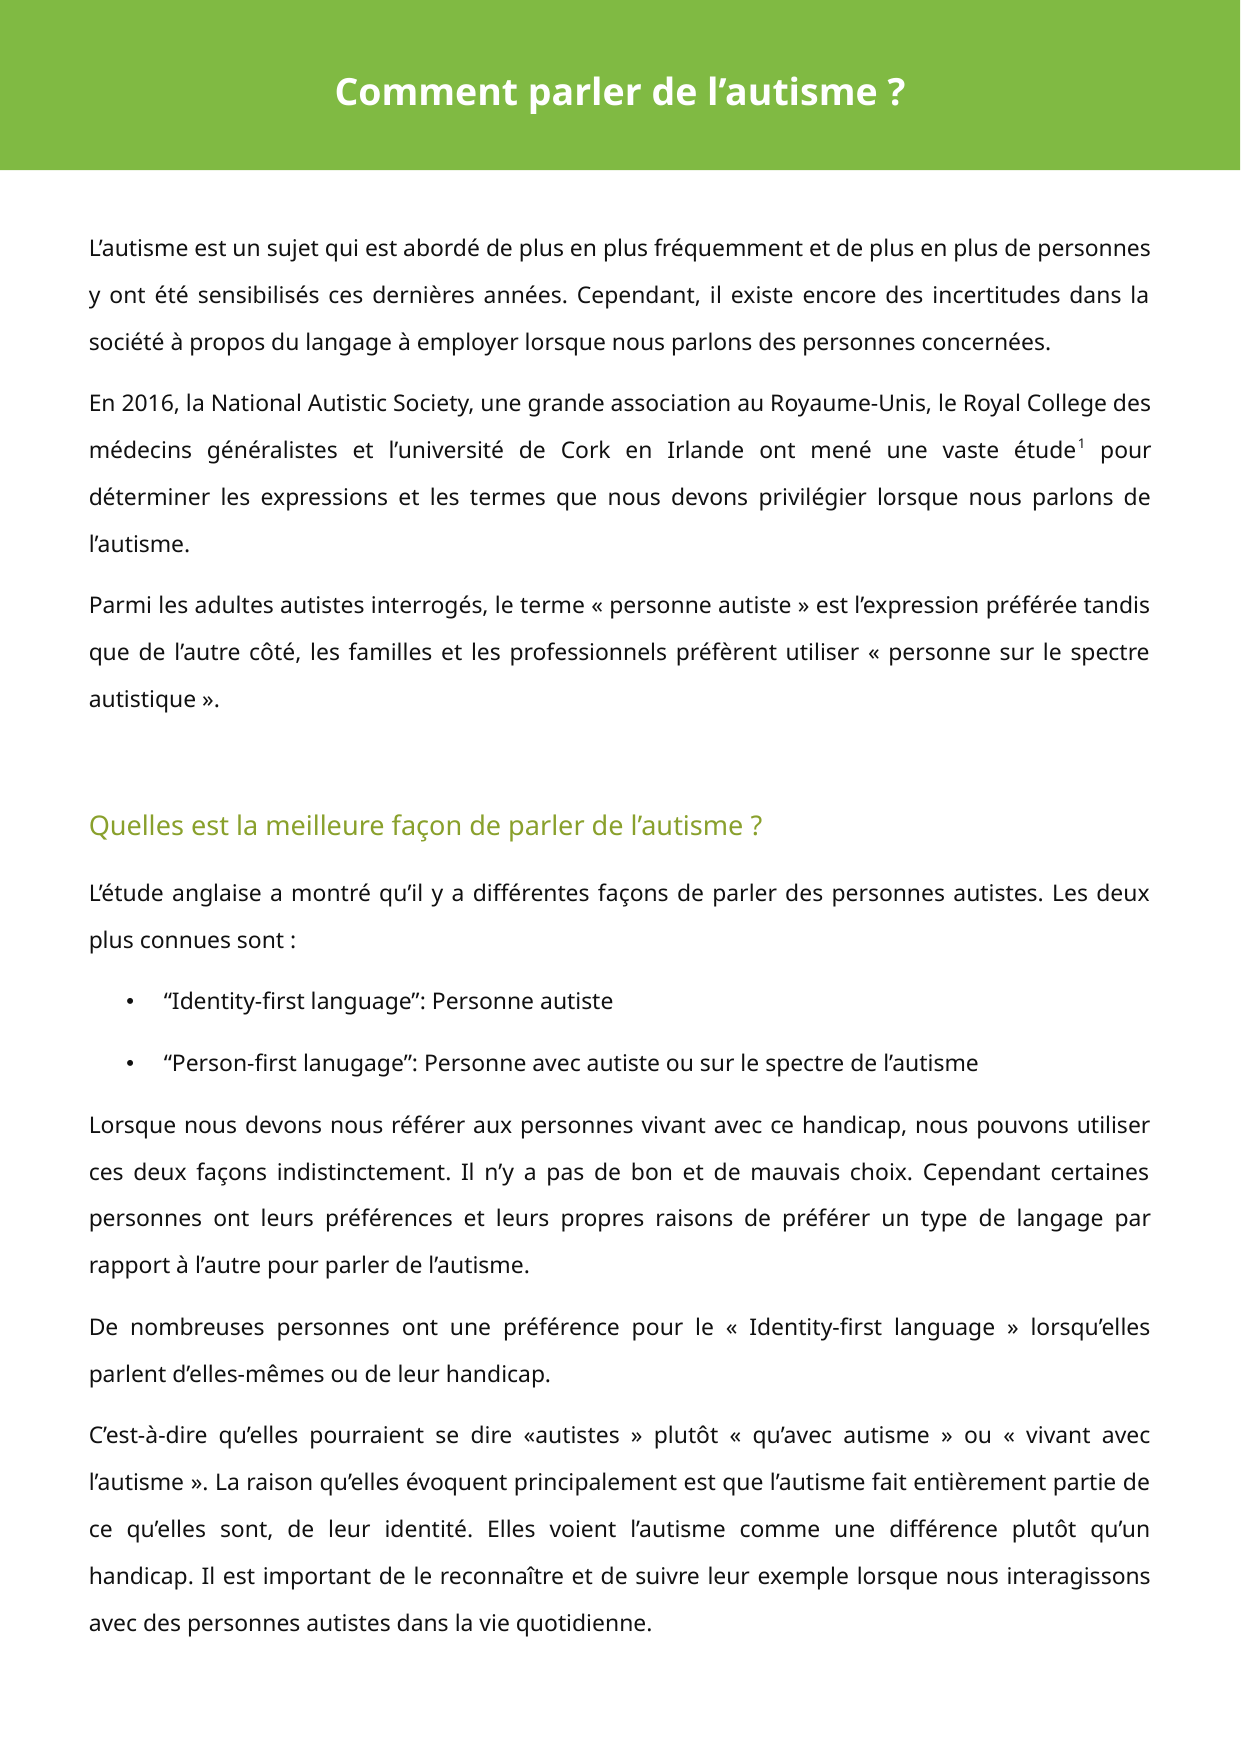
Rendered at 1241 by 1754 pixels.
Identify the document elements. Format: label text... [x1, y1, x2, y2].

list “Identity-first language”: Personne autiste [126, 985, 1152, 1016]
list “Person-first lanugage”: Personne avec autiste ou sur le spectre de l’autisme [126, 1047, 1152, 1078]
text De nombreuses personnes ont une préférence pour le « Identity-first language » lorsqu’elles parlent d’elles-mêmes ou de leur handicap. [88, 1311, 1152, 1389]
text Lorsque nous devons nous référer aux personnes vivant avec ce handicap, nous pouvons utiliser ces deux façons indistinctement. Il n’y a pas de bon et de mauvais choix. Cependant certaines personnes ont leurs préférences et leurs propres raisons de préférer un type de langage par rapport à l’autre pour parler de l’autisme. [88, 1108, 1152, 1280]
text Quelles est la meilleure façon de parler de l’autisme ? [88, 807, 1152, 843]
text L’autisme est un sujet qui est abordé de plus en plus fréquemment et de plus en plus de personnes y ont été sensibilisés ces dernières années. Cependant, il existe encore des incertitudes dans la société à propos du langage à employer lorsque nous parlons des personnes concernées. [88, 232, 1152, 357]
text C’est-à-dire qu’elles pourraient se dire «autistes » plutôt « qu’avec autisme » ou « vivant avec l’autisme ». La raison qu’elles évoquent principalement est que l’autisme fait entièrement partie de ce qu’elles sont, de leur identité. Elles voient l’autisme comme une différence plutôt qu’un handicap. Il est important de le reconnaître et de suivre leur exemple lorsque nous interagissons avec des personnes autistes dans la vie quotidienne. [88, 1419, 1152, 1638]
text Parmi les adultes autistes interrogés, le terme « personne autiste » est l’expression préférée tandis que de l’autre côté, les familles et les professionnels préfèrent utiliser « personne sur le spectre autistique ». [88, 589, 1152, 714]
text L’étude anglaise a montré qu’il y a différentes façons de parler des personnes autistes. Les deux plus connues sont : [88, 877, 1152, 955]
text En 2016, la National Autistic Society, une grande association au Royaume-Unis, le Royal College des médecins généralistes et l’université de Cork en Irlande ont mené une vaste étude1 pour déterminer les expressions et les termes que nous devons privilégier lorsque nous parlons de l’autisme. [88, 387, 1152, 559]
